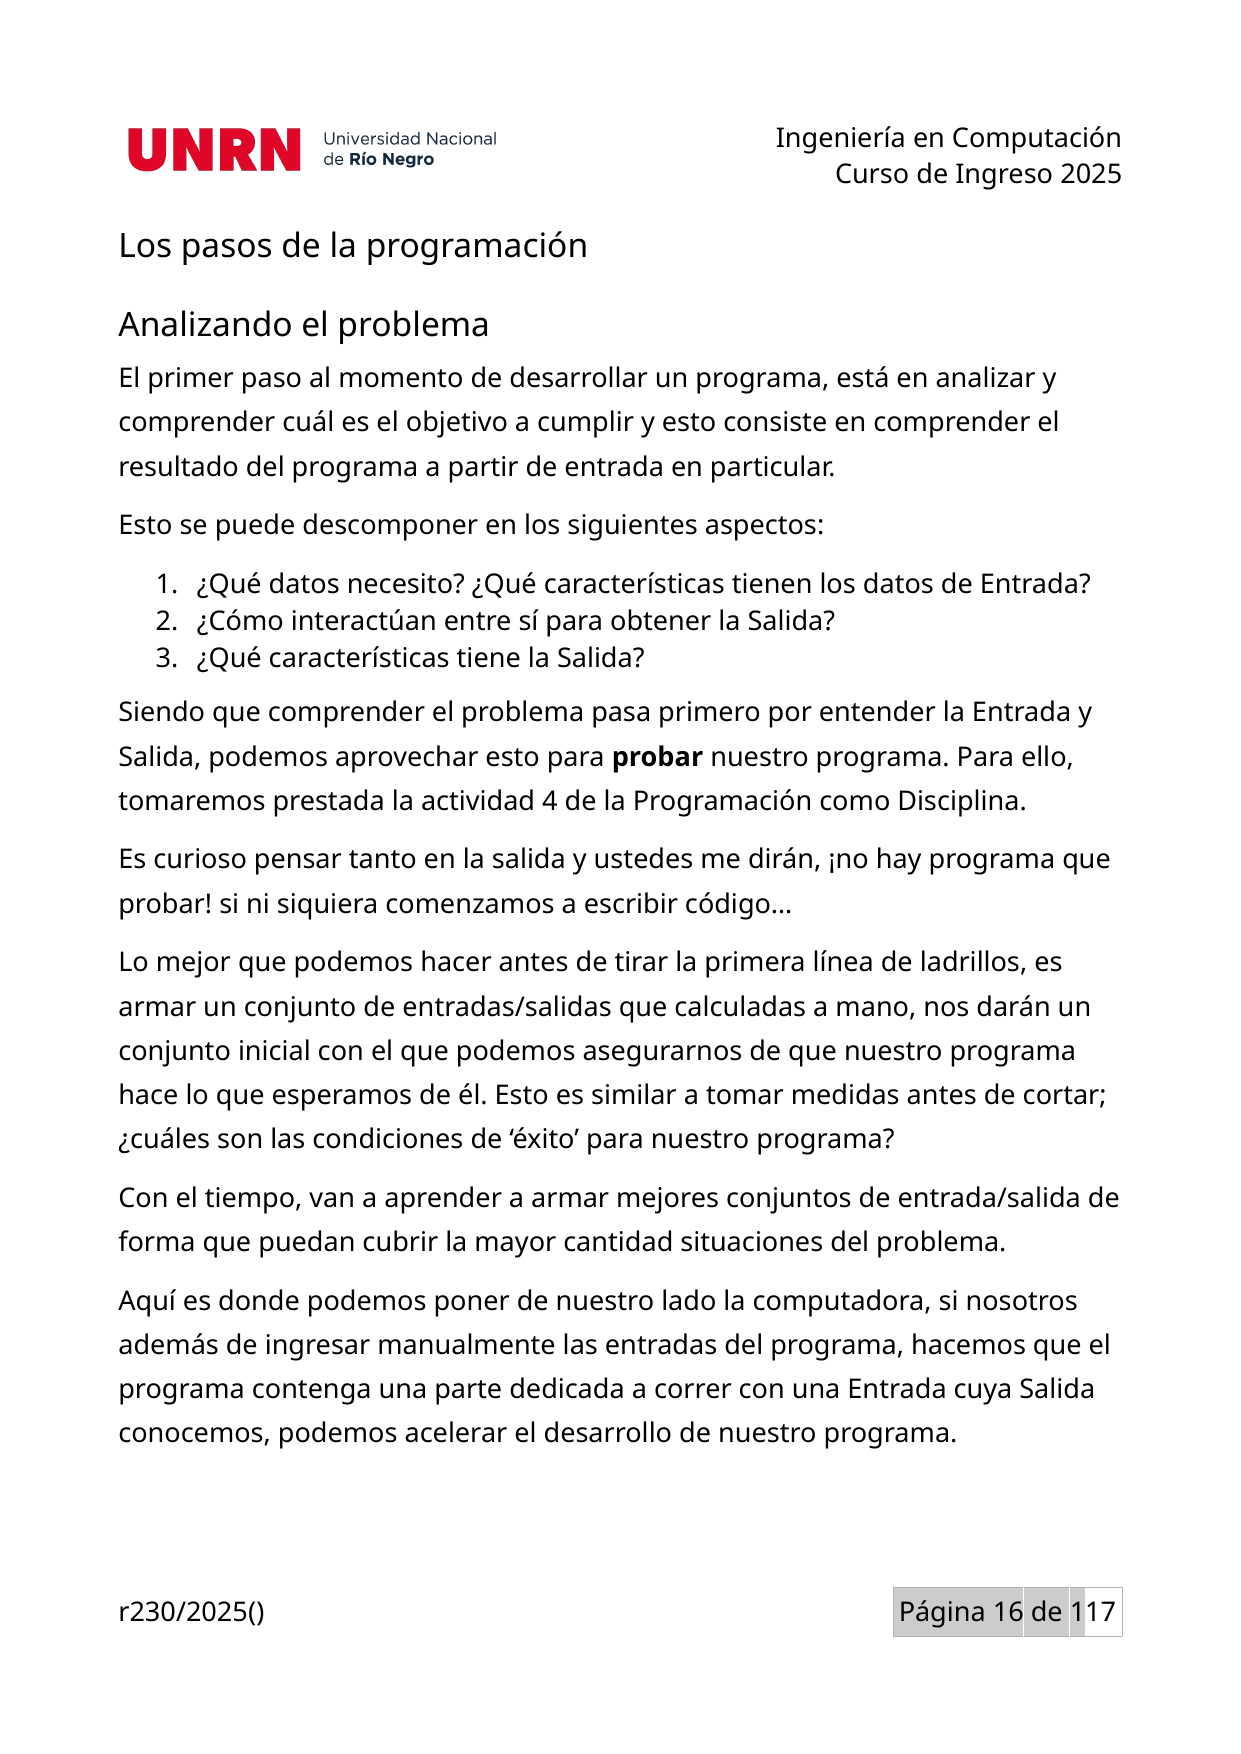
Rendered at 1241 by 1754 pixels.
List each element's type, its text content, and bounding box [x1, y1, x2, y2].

subtitle Analizando el problema [118, 300, 1122, 346]
list ¿Qué datos necesito? ¿Qué características tienen los datos de Entrada? [155, 564, 1122, 601]
text Esto se puede descomponer en los siguientes aspectos: [118, 506, 1122, 543]
list ¿Qué características tiene la Salida? [155, 638, 1122, 675]
picture [118, 118, 505, 180]
list ¿Cómo interactúan entre sí para obtener la Salida? [155, 601, 1122, 638]
text Aquí es donde podemos poner de nuestro lado la computadora, si nosotros además de ingresar manualmente las entradas del programa, hacemos que el programa contenga una parte dedicada a correr con una Entrada cuya Salida conocemos, podemos acelerar el desarrollo de nuestro programa. [118, 1281, 1122, 1451]
text Lo mejor que podemos hacer antes de tirar la primera línea de ladrillos, es armar un conjunto de entradas/salidas que calculadas a mano, nos darán un conjunto inicial con el que podemos asegurarnos de que nuestro programa hace lo que esperamos de él. Esto es similar a tomar medidas antes de cortar; ¿cuáles son las condiciones de ‘éxito’ para nuestro programa? [118, 943, 1122, 1156]
text Con el tiempo, van a aprender a armar mejores conjuntos de entrada/salida de forma que puedan cubrir la mayor cantidad situaciones del problema. [118, 1178, 1122, 1259]
subtitle Los pasos de la programación [118, 221, 1122, 267]
text Siendo que comprender el problema pasa primero por entender la Entrada y Salida, podemos aprovechar esto para probar nuestro programa. Para ello, tomaremos prestada la actividad 4 de la Programación como Disciplina. [118, 693, 1122, 818]
text Es curioso pensar tanto en la salida y ustedes me dirán, ¡no hay programa que probar! si ni siquiera comenzamos a escribir código… [118, 840, 1122, 921]
text El primer paso al momento de desarrollar un programa, está en analizar y comprender cuál es el objetivo a cumplir y esto consiste en comprender el resultado del programa a partir de entrada en particular. [118, 359, 1122, 484]
